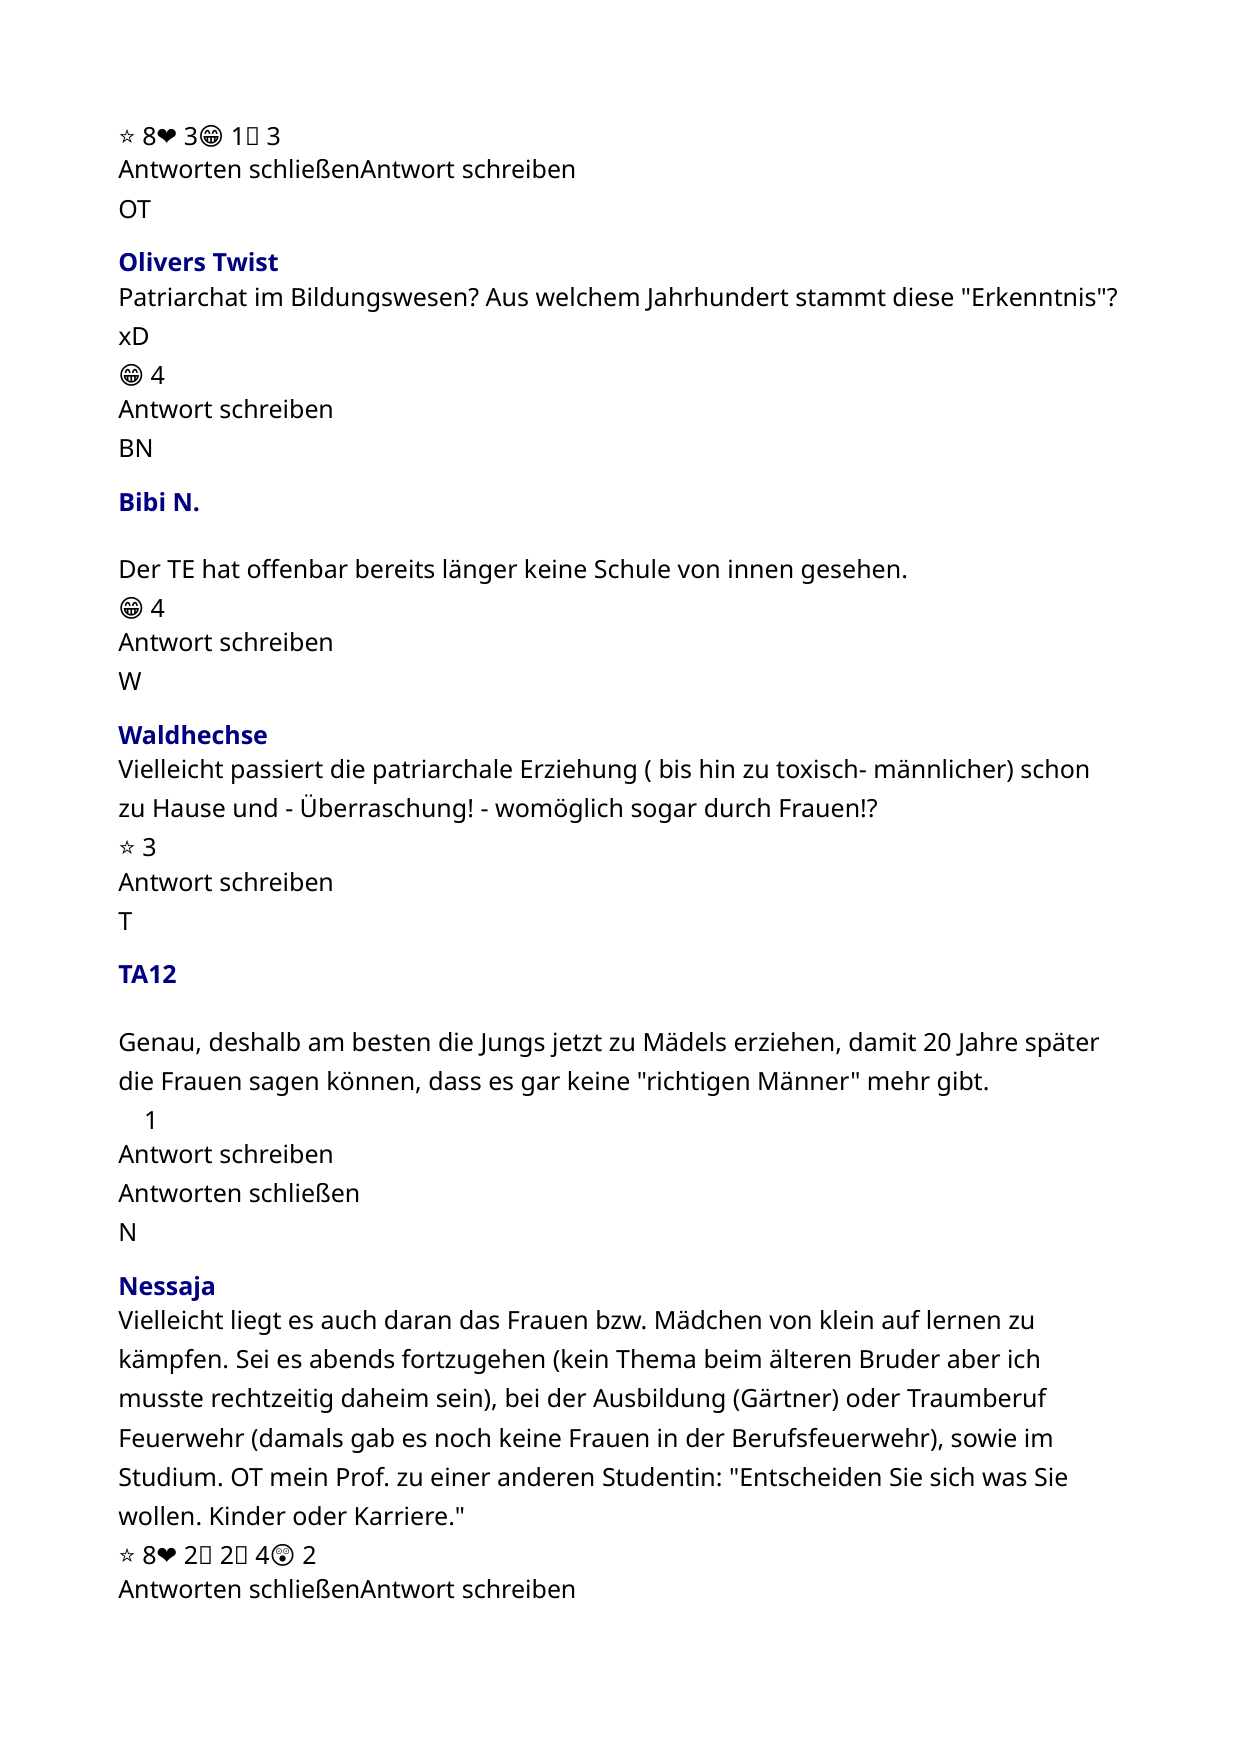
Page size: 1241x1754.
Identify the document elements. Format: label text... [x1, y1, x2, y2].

text N [118, 1215, 1122, 1249]
text 😁 4 [118, 591, 1122, 625]
subtitle Bibi N. [118, 484, 1122, 518]
text Vielleicht liegt es auch daran das Frauen bzw. Mädchen von klein auf lernen zu kämpfen. Sei es abends fortzugehen (kein Thema beim älteren Bruder aber ich musste rechtzeitig daheim sein), bei der Ausbildung (Gärtner) oder Traumberuf Feuerwehr (damals gab es noch keine Frauen in der Berufsfeuerwehr), sowie im Studium. OT mein Prof. zu einer anderen Studentin: "Entscheiden Sie sich was Sie wollen. Kinder oder Karriere." [118, 1303, 1122, 1533]
text Genau, deshalb am besten die Jungs jetzt zu Mädels erziehen, damit 20 Jahre später die Frauen sagen können, dass es gar keine "richtigen Männer" mehr gibt. [118, 1024, 1122, 1097]
text Vielleicht passiert die patriarchale Erziehung ( bis hin zu toxisch- männlicher) schon zu Hause und - Überraschung! - womöglich sogar durch Frauen!? [118, 752, 1122, 825]
text Patriarchat im Bildungswesen? Aus welchem Jahrhundert stammt diese "Erkenntnis"? xD [118, 279, 1122, 352]
text Antwort schreiben [118, 625, 1122, 659]
text Antworten schließenAntwort schreiben [118, 1572, 1122, 1606]
text BN [118, 431, 1122, 465]
text OT [118, 191, 1122, 225]
text 😁 4 [118, 357, 1122, 392]
text T [118, 903, 1122, 937]
text ⭐️ 8❤️ 2🙁 2🤨 4😲 2 [118, 1538, 1122, 1572]
subtitle Nessaja [118, 1269, 1122, 1303]
text W [118, 664, 1122, 698]
text Antwort schreiben [118, 1137, 1122, 1171]
text ⭐️ 8❤️ 3😁 1🤨 3 [118, 118, 1122, 152]
subtitle Waldhechse [118, 718, 1122, 752]
text Antwort schreiben [118, 392, 1122, 426]
text Der TE hat offenbar bereits länger keine Schule von innen gesehen. [118, 552, 1122, 586]
text ⭐️ 3 [118, 830, 1122, 864]
text 🤨 1 [118, 1102, 1122, 1137]
subtitle Olivers Twist [118, 245, 1122, 279]
text Antworten schließenAntwort schreiben [118, 152, 1122, 186]
subtitle TA12 [118, 957, 1122, 991]
text Antworten schließen [118, 1176, 1122, 1210]
text Antwort schreiben [118, 864, 1122, 898]
